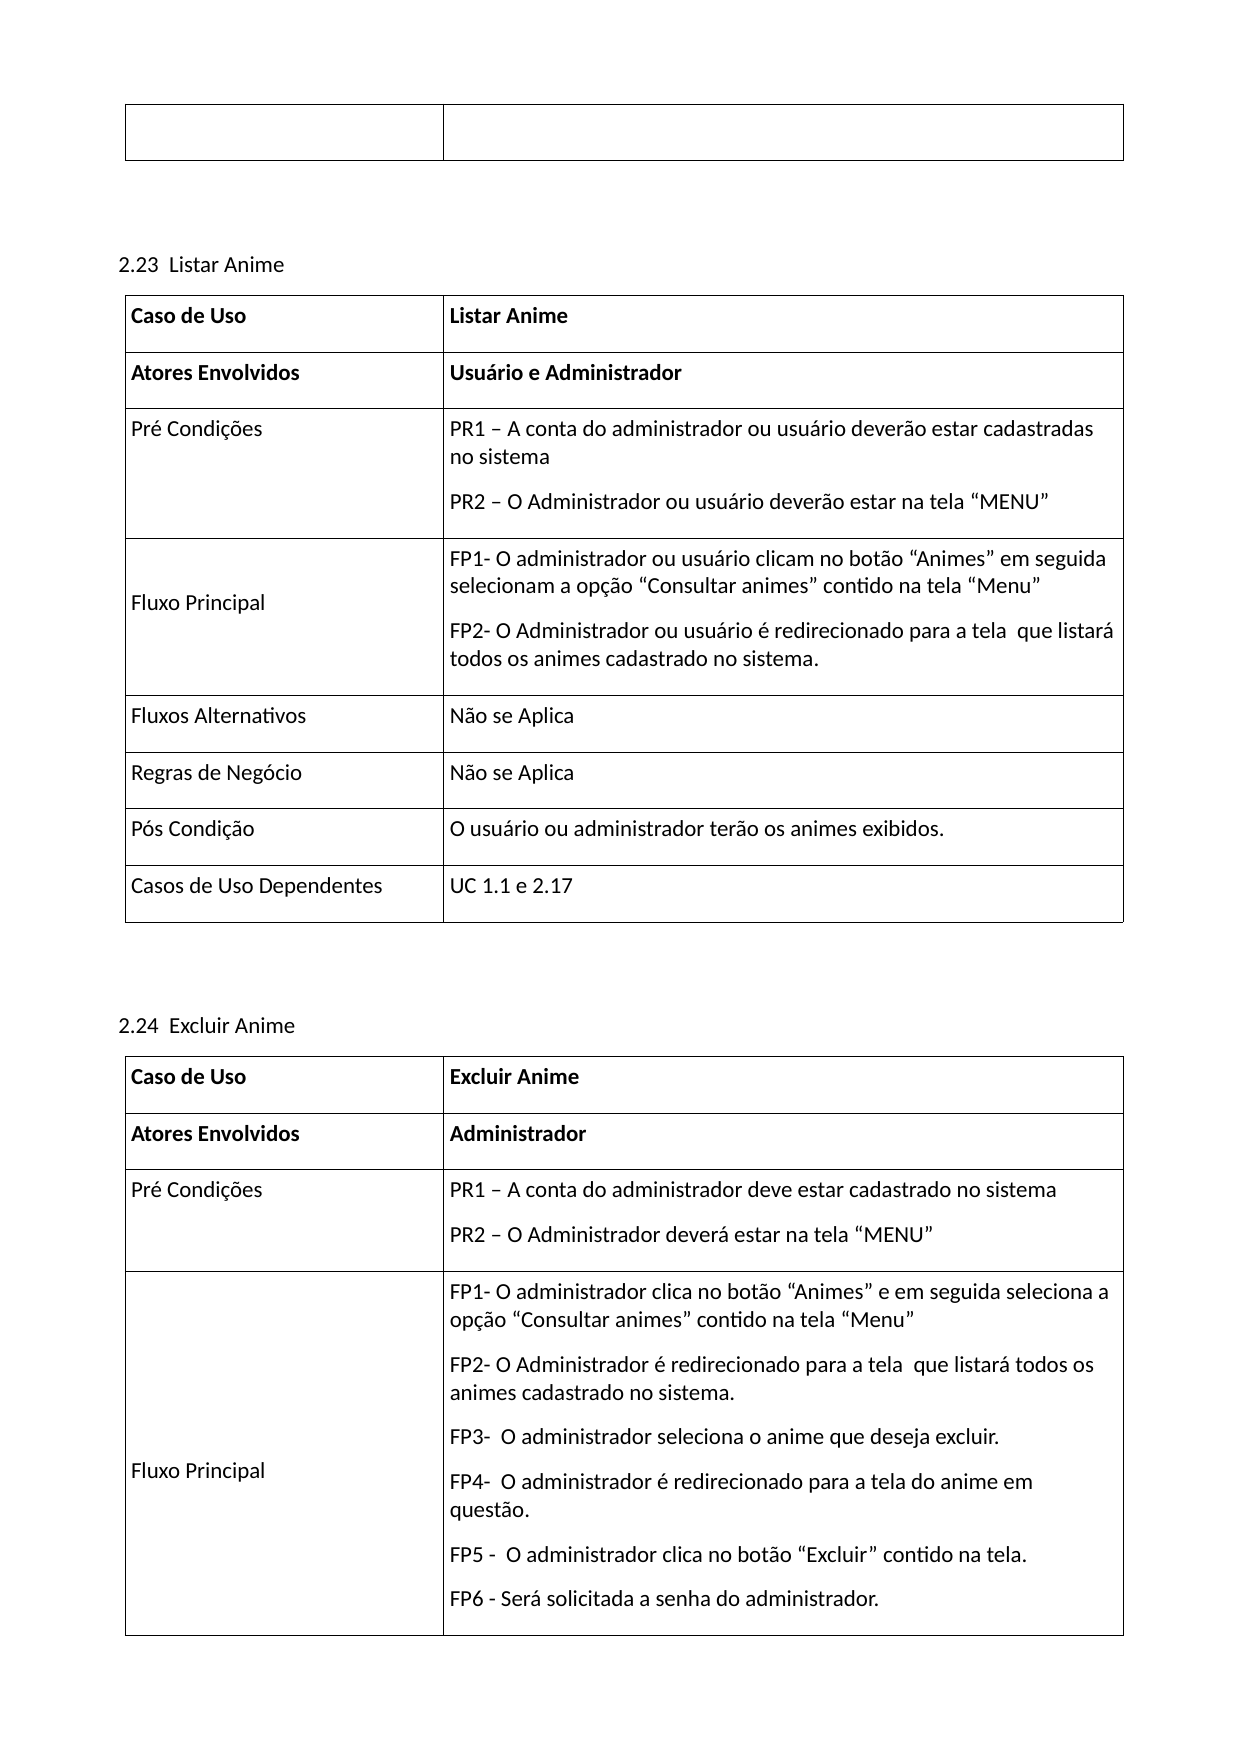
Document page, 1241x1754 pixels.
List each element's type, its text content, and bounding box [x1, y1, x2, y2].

table_cell Casos de Uso Dependentes [126, 866, 443, 921]
table_cell [126, 105, 443, 160]
table_cell Fluxo Principal [126, 539, 443, 695]
table_cell Atores Envolvidos [126, 353, 443, 408]
table_cell FP1- O administrador clica no botão “Animes” e em seguida seleciona a opção “Consultar animes” contido na tela “Menu” FP2- O Administrador é redirecionado para a tela que listará todos os animes cadastrado no sistema. FP3- O administrador seleciona o anime que deseja excluir. FP4- O administrador é redirecionado para a tela do anime em questão. FP5 - O administrador clica no botão “Excluir” contido na tela. FP6 - Será solicitada a senha do administrador. [444, 1272, 1123, 1635]
table_cell O usuário ou administrador terão os animes exibidos. [444, 809, 1123, 865]
table_header Caso de Uso [126, 296, 443, 351]
table_cell PR1 – A conta do administrador ou usuário deverão estar cadastradas no sistema PR2 – O Administrador ou usuário deverão estar na tela “MENU” [444, 409, 1123, 537]
table_cell Usuário e Administrador [444, 353, 1123, 408]
subtitle 2.23 Listar Anime [118, 250, 1122, 278]
table_header Excluir Anime [444, 1057, 1123, 1113]
table_cell Pós Condição [126, 809, 443, 865]
table_cell [444, 105, 1123, 160]
table_cell FP1- O administrador ou usuário clicam no botão “Animes” em seguida selecionam a opção “Consultar animes” contido na tela “Menu” FP2- O Administrador ou usuário é redirecionado para a tela que listará todos os animes cadastrado no sistema. [444, 539, 1123, 695]
table_cell Administrador [444, 1114, 1123, 1169]
table_cell Pré Condições [126, 1170, 443, 1271]
table_cell Fluxos Alternativos [126, 696, 443, 751]
table_cell Não se Aplica [444, 753, 1123, 808]
table_header Listar Anime [444, 296, 1123, 351]
table_cell Atores Envolvidos [126, 1114, 443, 1169]
text 2.24 Excluir Anime [118, 1011, 1122, 1039]
table_header Caso de Uso [126, 1057, 443, 1113]
table_cell Fluxo Principal [126, 1272, 443, 1635]
table_cell Não se Aplica [444, 696, 1123, 751]
table_cell UC 1.1 e 2.17 [444, 866, 1123, 921]
table_cell Pré Condições [126, 409, 443, 537]
table_cell PR1 – A conta do administrador deve estar cadastrado no sistema PR2 – O Administrador deverá estar na tela “MENU” [444, 1170, 1123, 1271]
table_cell Regras de Negócio [126, 753, 443, 808]
